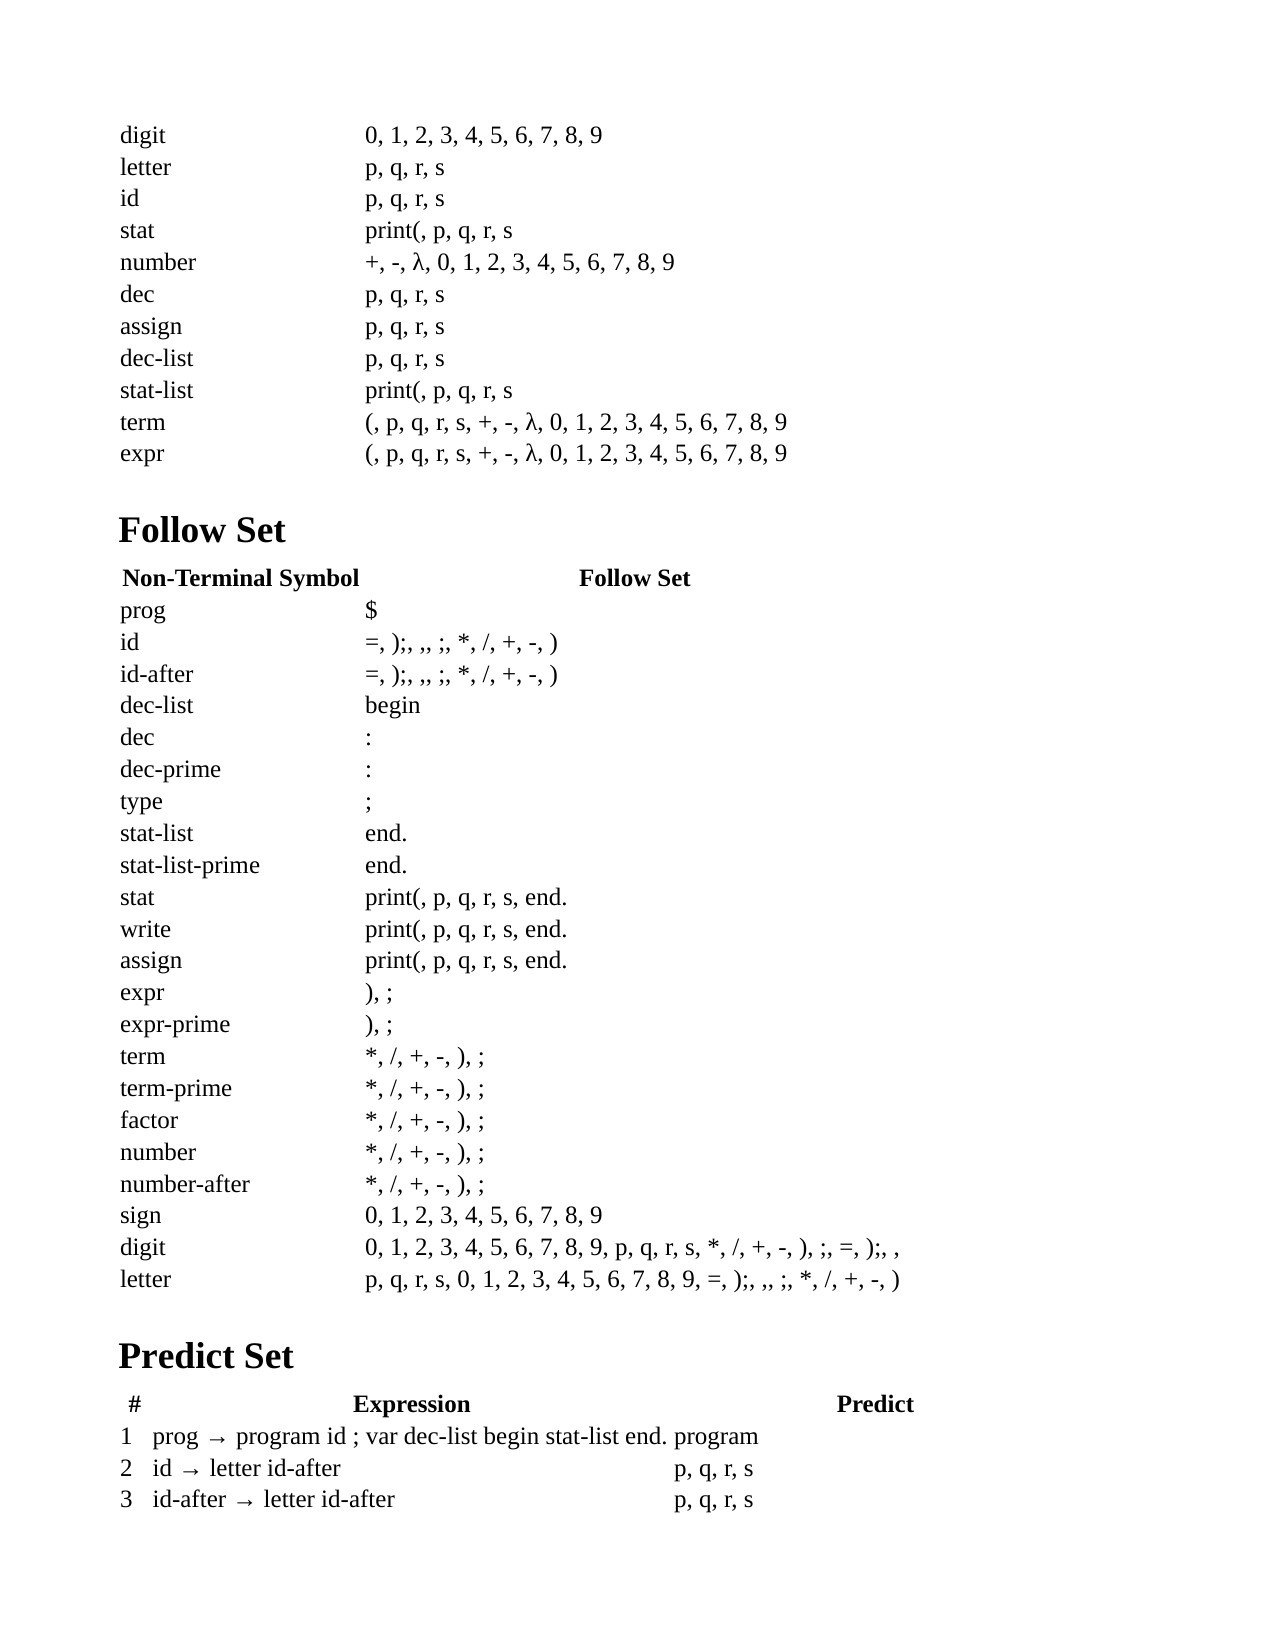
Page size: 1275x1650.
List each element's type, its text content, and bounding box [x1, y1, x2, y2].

table_cell p, q, r, s [673, 1483, 1078, 1515]
table_cell print(, p, q, r, s, end. [363, 880, 906, 912]
table_cell end. [363, 816, 906, 848]
table_cell $ [363, 593, 906, 625]
table_cell p, q, r, s, 0, 1, 2, 3, 4, 5, 6, 7, 8, 9, =, );, ,, ;, *, /, +, -, ) [363, 1263, 906, 1294]
table_cell =, );, ,, ;, *, /, +, -, ) [363, 625, 906, 657]
table_cell p, q, r, s [673, 1451, 1078, 1483]
table_cell stat-list-prime [118, 848, 363, 880]
table_cell print(, p, q, r, s [363, 373, 794, 405]
table_cell end. [363, 848, 906, 880]
table_cell prog [118, 593, 363, 625]
table_cell ), ; [363, 1008, 906, 1039]
table_cell ), ; [363, 976, 906, 1008]
table_cell *, /, +, -, ), ; [363, 1135, 906, 1167]
table_cell p, q, r, s [363, 309, 794, 341]
table_cell *, /, +, -, ), ; [363, 1103, 906, 1135]
table_cell stat [118, 214, 363, 246]
table_header Predict [673, 1387, 1078, 1419]
table_cell assign [118, 944, 363, 976]
table_cell dec-list [118, 341, 363, 373]
table_cell id-after [118, 657, 363, 689]
table_cell id [118, 182, 363, 214]
table_cell term-prime [118, 1071, 363, 1103]
table_cell factor [118, 1103, 363, 1135]
table_cell +, -, λ, 0, 1, 2, 3, 4, 5, 6, 7, 8, 9 [363, 246, 794, 277]
table_cell number-after [118, 1167, 363, 1199]
table_cell (, p, q, r, s, +, -, λ, 0, 1, 2, 3, 4, 5, 6, 7, 8, 9 [363, 437, 794, 469]
table_cell expr-prime [118, 1008, 363, 1039]
table_cell =, );, ,, ;, *, /, +, -, ) [363, 657, 906, 689]
table_cell 0, 1, 2, 3, 4, 5, 6, 7, 8, 9, p, q, r, s, *, /, +, -, ), ;, =, );, , [363, 1231, 906, 1263]
table_header # [118, 1387, 151, 1419]
table_cell stat-list [118, 373, 363, 405]
table_cell : [363, 721, 906, 753]
table_cell p, q, r, s [363, 182, 794, 214]
table_header Follow Set [363, 561, 906, 593]
table_cell term [118, 1040, 363, 1071]
table_cell type [118, 785, 363, 816]
table_cell letter [118, 1263, 363, 1294]
table_cell dec-prime [118, 753, 363, 784]
table_cell sign [118, 1199, 363, 1231]
table_cell letter [118, 150, 363, 182]
table_cell id-after → letter id-after [151, 1483, 672, 1515]
table_cell print(, p, q, r, s, end. [363, 912, 906, 944]
table_cell number [118, 1135, 363, 1167]
table_cell *, /, +, -, ), ; [363, 1167, 906, 1199]
table_cell expr [118, 976, 363, 1008]
table_cell 3 [118, 1483, 151, 1515]
table_cell *, /, +, -, ), ; [363, 1071, 906, 1103]
table_cell *, /, +, -, ), ; [363, 1040, 906, 1071]
table_cell dec [118, 278, 363, 309]
table_cell 1 [118, 1419, 151, 1451]
table_cell program [673, 1419, 1078, 1451]
table_cell term [118, 405, 363, 437]
table_cell print(, p, q, r, s, end. [363, 944, 906, 976]
table_cell number [118, 246, 363, 277]
table_cell dec-list [118, 689, 363, 721]
table_cell p, q, r, s [363, 150, 794, 182]
table_cell digit [118, 118, 363, 150]
table_cell write [118, 912, 363, 944]
table_cell p, q, r, s [363, 278, 794, 309]
table_cell stat [118, 880, 363, 912]
table_cell id [118, 625, 363, 657]
table_cell (, p, q, r, s, +, -, λ, 0, 1, 2, 3, 4, 5, 6, 7, 8, 9 [363, 405, 794, 437]
table_cell stat-list [118, 816, 363, 848]
table_cell 0, 1, 2, 3, 4, 5, 6, 7, 8, 9 [363, 1199, 906, 1231]
table_cell expr [118, 437, 363, 469]
table_cell p, q, r, s [363, 341, 794, 373]
table_header Expression [151, 1387, 672, 1419]
table_cell : [363, 753, 906, 784]
table_cell ; [363, 785, 906, 816]
subtitle Predict Set [118, 1334, 1157, 1377]
table_cell begin [363, 689, 906, 721]
table_cell id → letter id-after [151, 1451, 672, 1483]
table_cell print(, p, q, r, s [363, 214, 794, 246]
table_cell assign [118, 309, 363, 341]
table_cell dec [118, 721, 363, 753]
subtitle Follow Set [118, 508, 1157, 551]
table_header Non-Terminal Symbol [118, 561, 363, 593]
table_cell 0, 1, 2, 3, 4, 5, 6, 7, 8, 9 [363, 118, 794, 150]
table_cell 2 [118, 1451, 151, 1483]
table_cell digit [118, 1231, 363, 1263]
table_cell prog → program id ; var dec-list begin stat-list end. [151, 1419, 672, 1451]
